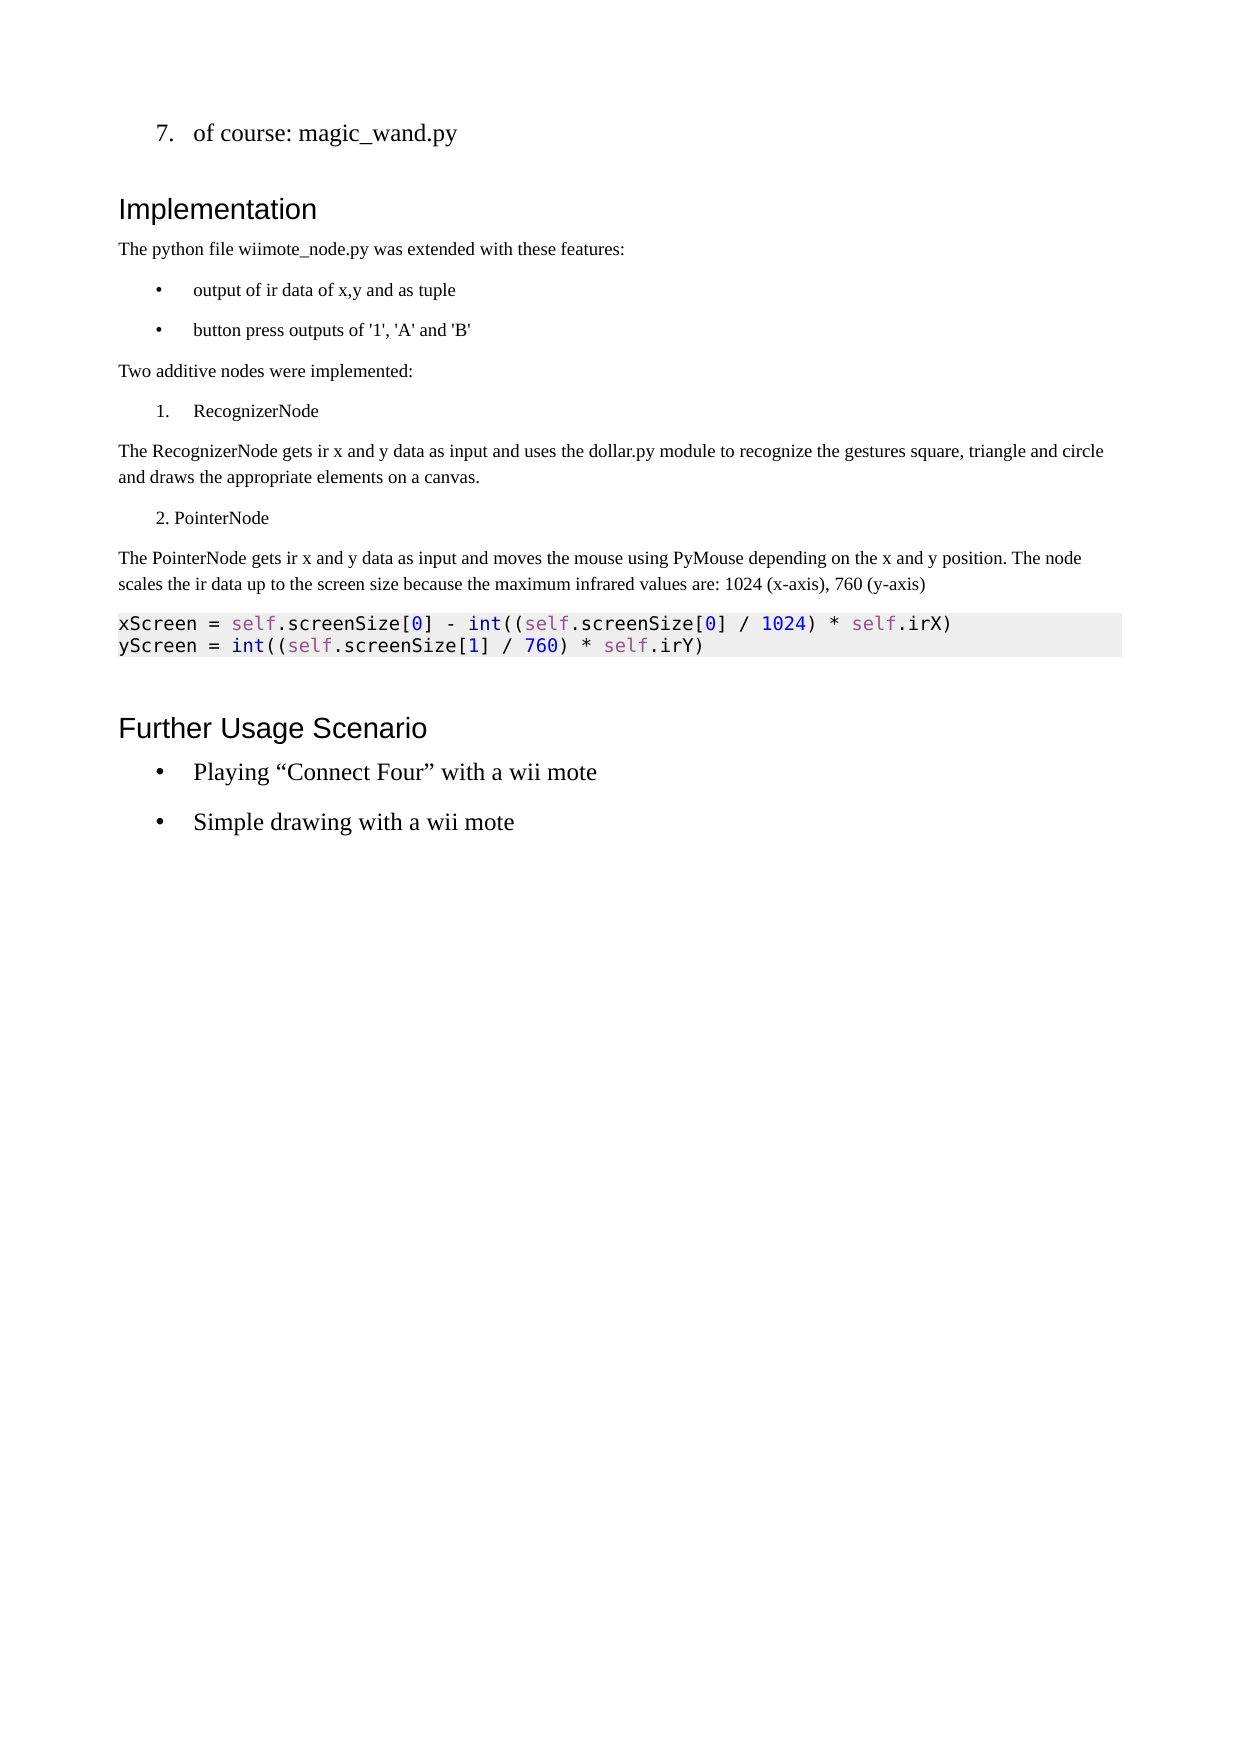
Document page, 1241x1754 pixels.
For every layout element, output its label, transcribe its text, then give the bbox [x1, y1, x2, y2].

text yScreen = int((self.screenSize[1] / 760) * self.irY) [118, 635, 1122, 657]
list Playing “Connect Four” with a wii mote [156, 757, 1122, 786]
text xScreen = self.screenSize[0] - int((self.screenSize[0] / 1024) * self.irX) [118, 613, 1122, 635]
list button press outputs of '1', 'A' and 'B' [156, 319, 1122, 341]
text The python file wiimote_node.py was extended with these features: [118, 238, 1122, 260]
list Simple drawing with a wii mote [156, 807, 1122, 835]
text The RecognizerNode gets ir x and y data as input and uses the dollar.py module to recognize the gestures square, triangle and circle and draws the appropriate elements on a canvas. [118, 440, 1122, 488]
list of course: magic_wand.py [156, 118, 1122, 147]
list RecognizerNode [156, 400, 1122, 421]
list output of ir data of x,y and as tuple [156, 279, 1122, 300]
text Two additive nodes were implemented: [118, 359, 1122, 381]
text The PointerNode gets ir x and y data as input and moves the mouse using PyMouse depending on the x and y position. The node scales the ir data up to the screen size because the maximum infrared values are: 1024 (x-axis), 760 (y-axis) [118, 547, 1122, 594]
subtitle Implementation [118, 192, 1122, 226]
text 2. PointerNode [118, 507, 1122, 528]
subtitle Further Usage Scenario [118, 711, 1122, 745]
